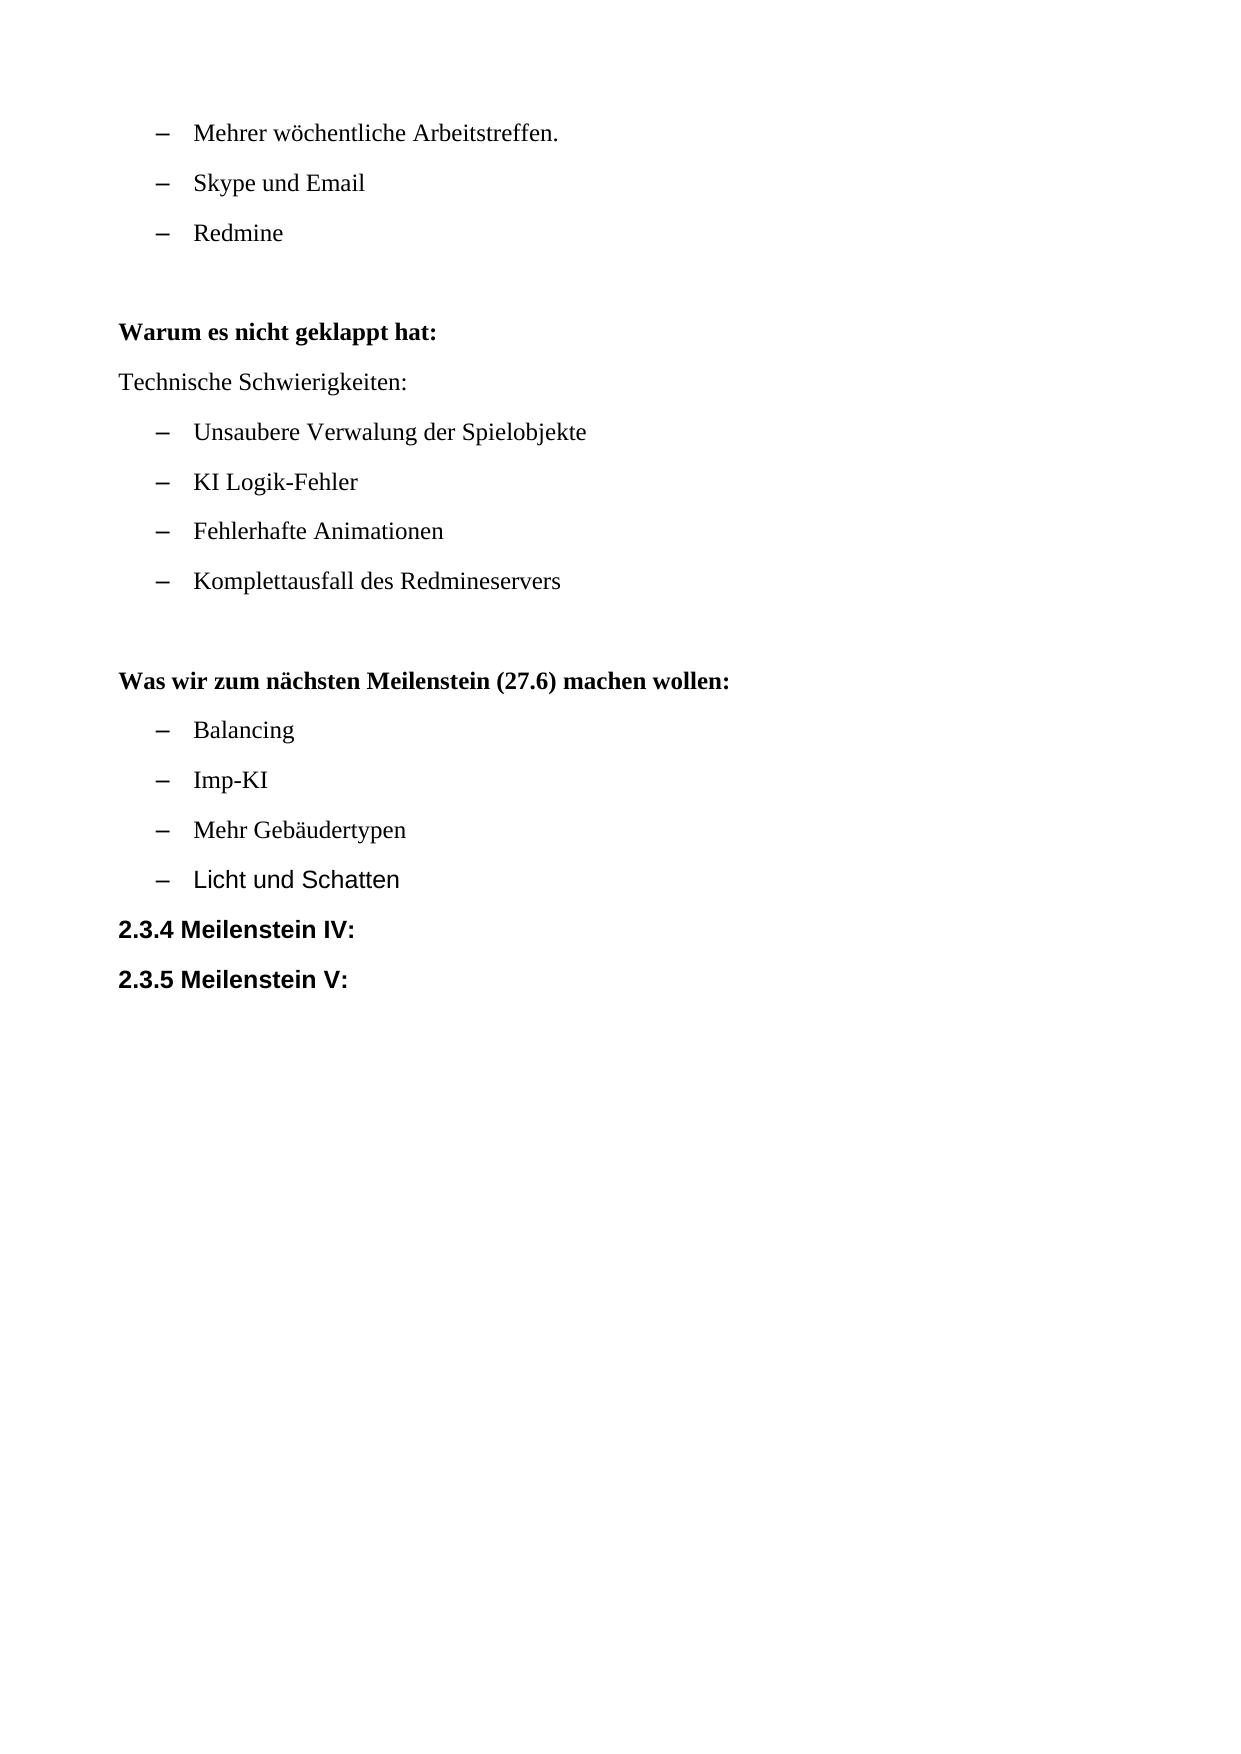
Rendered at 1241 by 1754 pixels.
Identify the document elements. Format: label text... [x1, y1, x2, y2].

list Mehrer wöchentliche Arbeitstreffen. [156, 118, 1122, 147]
text 2.3.4 Meilenstein IV: [118, 915, 1122, 944]
list Balancing [156, 716, 1122, 744]
list Unsaubere Verwalung der Spielobjekte [156, 417, 1122, 446]
list Skype und Email [156, 168, 1122, 197]
text Warum es nicht geklappt hat: [118, 317, 1122, 346]
text Technische Schwierigkeiten: [118, 367, 1122, 396]
list Fehlerhafte Animationen [156, 516, 1122, 545]
list KI Logik-Fehler [156, 467, 1122, 495]
text Was wir zum nächsten Meilenstein (27.6) machen wollen: [118, 666, 1122, 694]
list Mehr Gebäudertypen [156, 815, 1122, 844]
list Redmine [156, 218, 1122, 246]
list Imp-KI [156, 765, 1122, 794]
text 2.3.5 Meilenstein V: [118, 965, 1122, 993]
list Komplettausfall des Redmineservers [156, 566, 1122, 595]
list Licht und Schatten [156, 865, 1122, 894]
